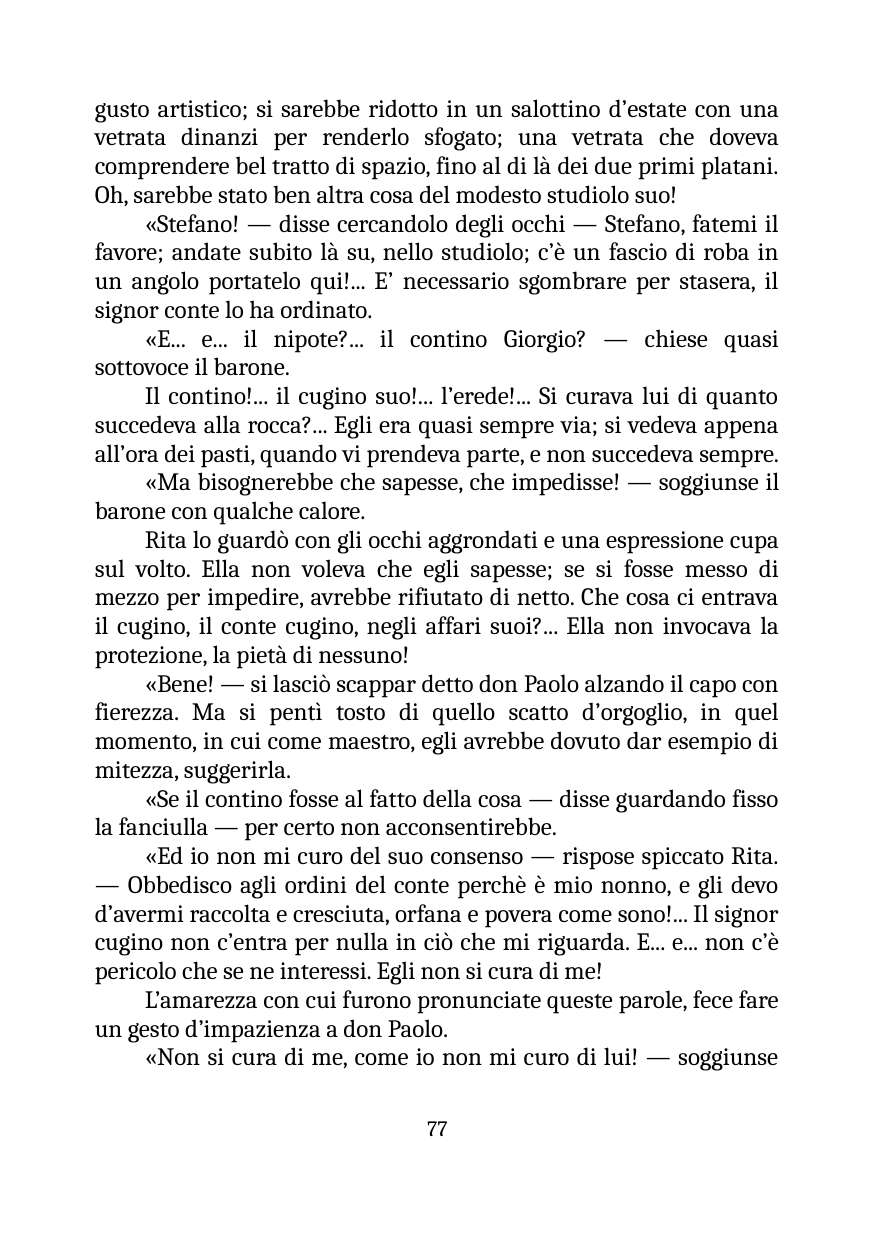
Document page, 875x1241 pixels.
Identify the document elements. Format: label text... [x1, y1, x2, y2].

text Il contino!... il cugino suo!... l’erede!... Si curava lui di quanto succedeva alla rocca?... Egli era quasi sempre via; si vedeva appena all’ora dei pasti, quando vi prendeva parte, e non succedeva sempre. [94, 382, 779, 468]
text «Bene! — si lasciò scappar detto don Paolo alzando il capo con fierezza. Ma si pentì tosto di quello scatto d’orgoglio, in quel momento, in cui come maestro, egli avrebbe dovuto dar esempio di mitezza, suggerirla. [94, 669, 779, 784]
text «Se il contino fosse al fatto della cosa — disse guardando fisso la fanciulla — per certo non acconsentirebbe. [94, 784, 779, 842]
text «Ed io non mi curo del suo consenso — rispose spiccato Rita. — Obbedisco agli ordini del conte perchè è mio nonno, e gli devo d’avermi raccolta e cresciuta, orfana e povera come sono!... Il signor cugino non c’entra per nulla in ciò che mi riguarda. E... e... non c’è pericolo che se ne interessi. Egli non si cura di me! [94, 842, 779, 986]
text Rita lo guardò con gli occhi aggrondati e una espressione cupa sul volto. Ella non voleva che egli sapesse; se si fosse messo di mezzo per impedire, avrebbe rifiutato di netto. Che cosa ci entrava il cugino, il conte cugino, negli affari suoi?... Ella non invocava la protezione, la pietà di nessuno! [94, 526, 779, 669]
text «E... e... il nipote?... il contino Giorgio? — chiese quasi sottovoce il barone. [94, 324, 779, 382]
text gusto artistico; si sarebbe ridotto in un salottino d’estate con una vetrata dinanzi per renderlo sfogato; una vetrata che doveva comprendere bel tratto di spazio, fino al di là dei due primi platani. Oh, sarebbe stato ben altra cosa del modesto studiolo suo! [94, 94, 779, 209]
text L’amarezza con cui furono pronunciate queste parole, fece fare un gesto d’impazienza a don Paolo. [94, 986, 779, 1043]
text «Ma bisognerebbe che sapesse, che impedisse! — soggiunse il barone con qualche calore. [94, 468, 779, 526]
text «Stefano! — disse cercandolo degli occhi — Stefano, fatemi il favore; andate subito là su, nello studiolo; c’è un fascio di roba in un angolo portatelo qui!... E’ necessario sgombrare per stasera, il signor conte lo ha ordinato. [94, 209, 779, 324]
text «Non si cura di me, come io non mi curo di lui! — soggiunse [94, 1043, 779, 1072]
